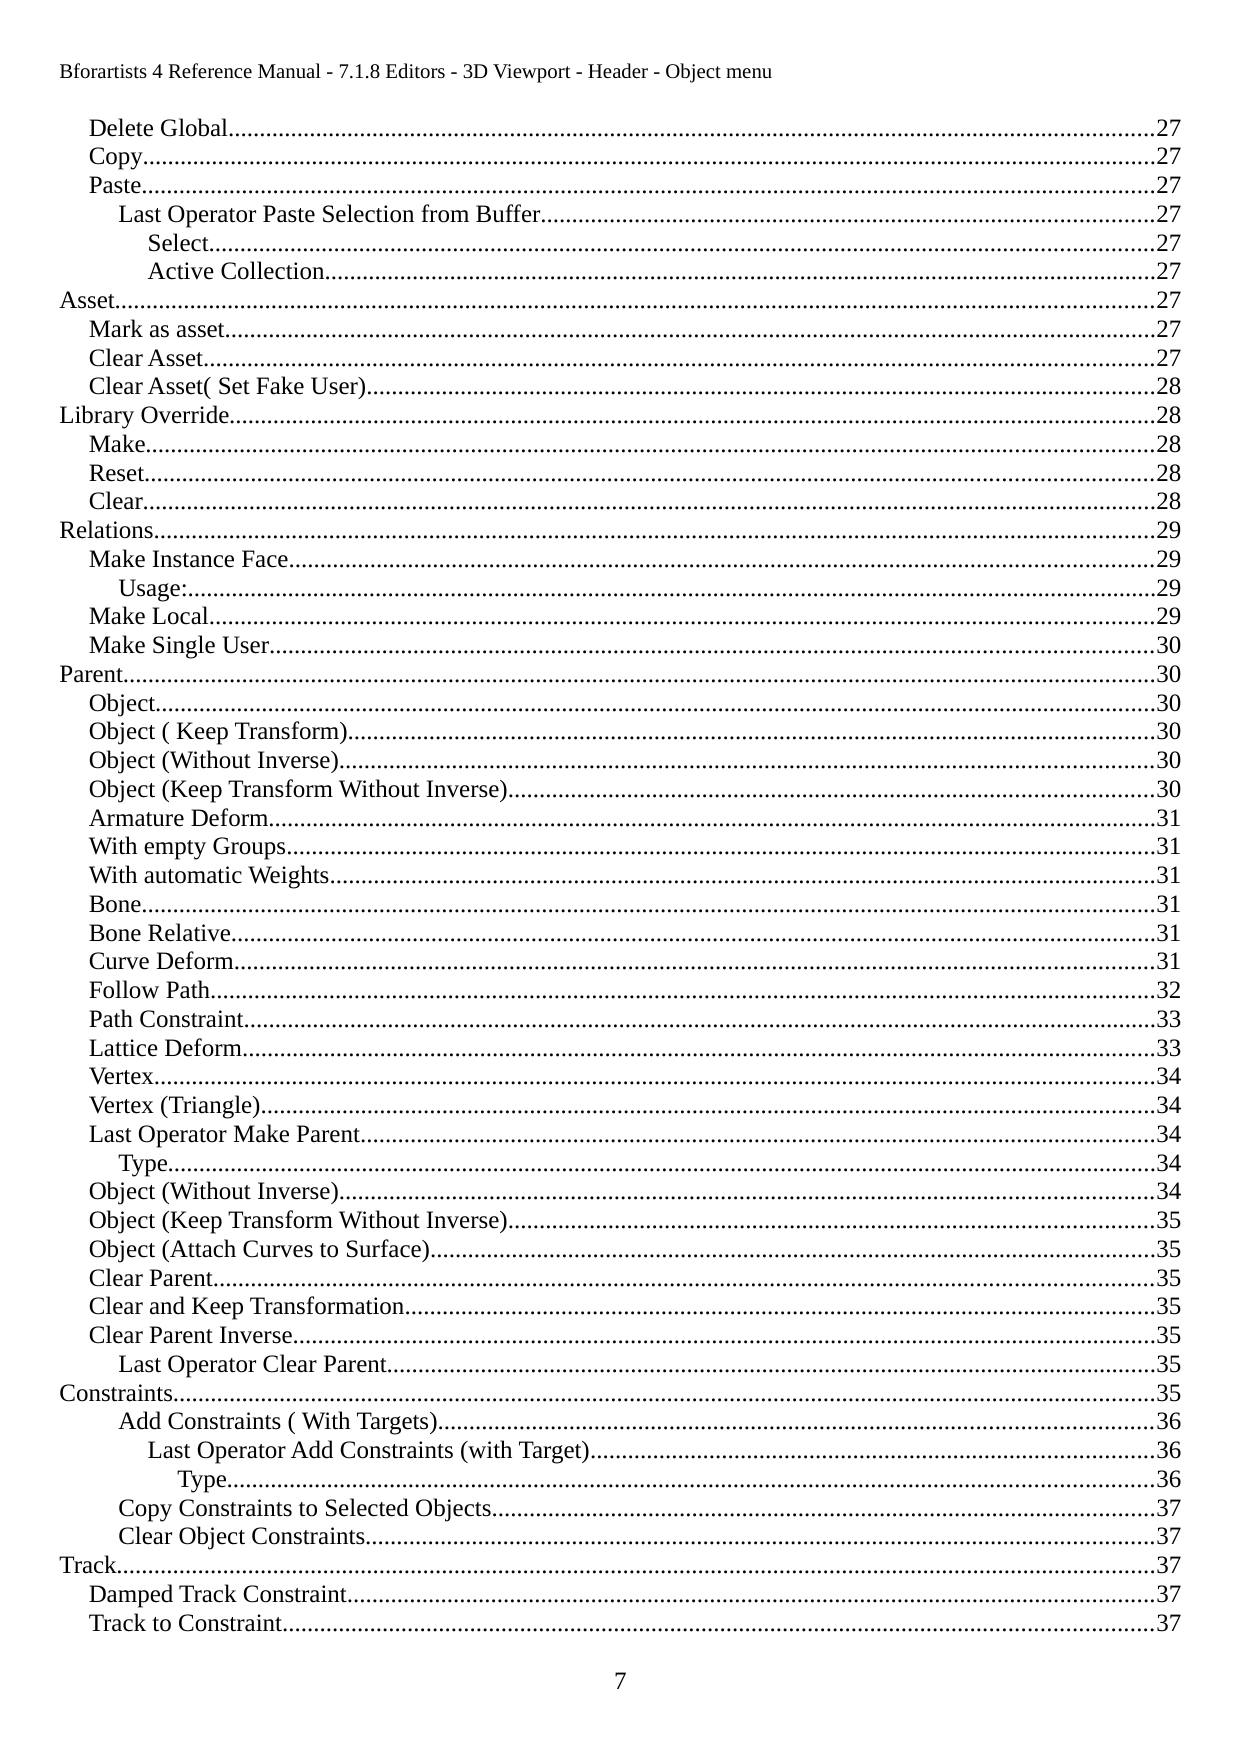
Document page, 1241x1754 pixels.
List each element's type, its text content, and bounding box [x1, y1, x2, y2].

text Copy 27 [88, 141, 1181, 170]
text Object 30 [88, 688, 1181, 716]
text Library Override 28 [59, 400, 1181, 429]
text Paste 27 [88, 170, 1181, 199]
text Last Operator Make Parent 34 [88, 1119, 1181, 1148]
text Type 34 [118, 1148, 1181, 1176]
text Clear Object Constraints 37 [118, 1521, 1181, 1550]
text Curve Deform 31 [88, 946, 1181, 975]
text Mark as asset 27 [88, 314, 1181, 343]
text Make Local 29 [88, 601, 1181, 630]
text Clear Parent 35 [88, 1263, 1181, 1291]
text Path Constraint 33 [88, 1004, 1181, 1033]
text Last Operator Add Constraints (with Target) 36 [147, 1435, 1181, 1464]
text Vertex 34 [88, 1061, 1181, 1090]
text Follow Path 32 [88, 975, 1181, 1004]
text Track to Constraint 37 [88, 1608, 1181, 1636]
text Last Operator Paste Selection from Buffer 27 [118, 199, 1181, 228]
text Object (Keep Transform Without Inverse) 30 [88, 774, 1181, 803]
text With automatic Weights 31 [88, 860, 1181, 889]
text Delete Global 27 [88, 113, 1181, 141]
text Lattice Deform 33 [88, 1033, 1181, 1061]
text Parent 30 [59, 659, 1181, 688]
text Relations 29 [59, 515, 1181, 544]
text Constraints 35 [59, 1378, 1181, 1406]
text Active Collection 27 [147, 256, 1181, 285]
text Usage: 29 [118, 573, 1181, 601]
text Last Operator Clear Parent 35 [118, 1349, 1181, 1378]
text Asset 27 [59, 285, 1181, 314]
text Track 37 [59, 1550, 1181, 1579]
text Add Constraints ( With Targets) 36 [118, 1406, 1181, 1435]
text Damped Track Constraint 37 [88, 1579, 1181, 1608]
text Type 36 [177, 1464, 1181, 1493]
text Reset 28 [88, 458, 1181, 486]
text Clear 28 [88, 486, 1181, 515]
text Make Single User 30 [88, 630, 1181, 659]
text Select 27 [147, 228, 1181, 256]
text Object (Without Inverse) 30 [88, 745, 1181, 774]
text Armature Deform 31 [88, 803, 1181, 831]
text Copy Constraints to Selected Objects 37 [118, 1493, 1181, 1521]
text Bone Relative 31 [88, 918, 1181, 946]
text Vertex (Triangle) 34 [88, 1090, 1181, 1119]
text Clear Parent Inverse 35 [88, 1320, 1181, 1349]
text Object (Keep Transform Without Inverse) 35 [88, 1205, 1181, 1234]
text Clear and Keep Transformation 35 [88, 1291, 1181, 1320]
text Object (Attach Curves to Surface) 35 [88, 1234, 1181, 1263]
text Object ( Keep Transform) 30 [88, 716, 1181, 745]
text Bone 31 [88, 889, 1181, 918]
text Make Instance Face 29 [88, 544, 1181, 573]
text With empty Groups 31 [88, 831, 1181, 860]
text Clear Asset( Set Fake User) 28 [88, 371, 1181, 400]
text Make 28 [88, 429, 1181, 458]
text Object (Without Inverse) 34 [88, 1176, 1181, 1205]
text Clear Asset 27 [88, 343, 1181, 371]
